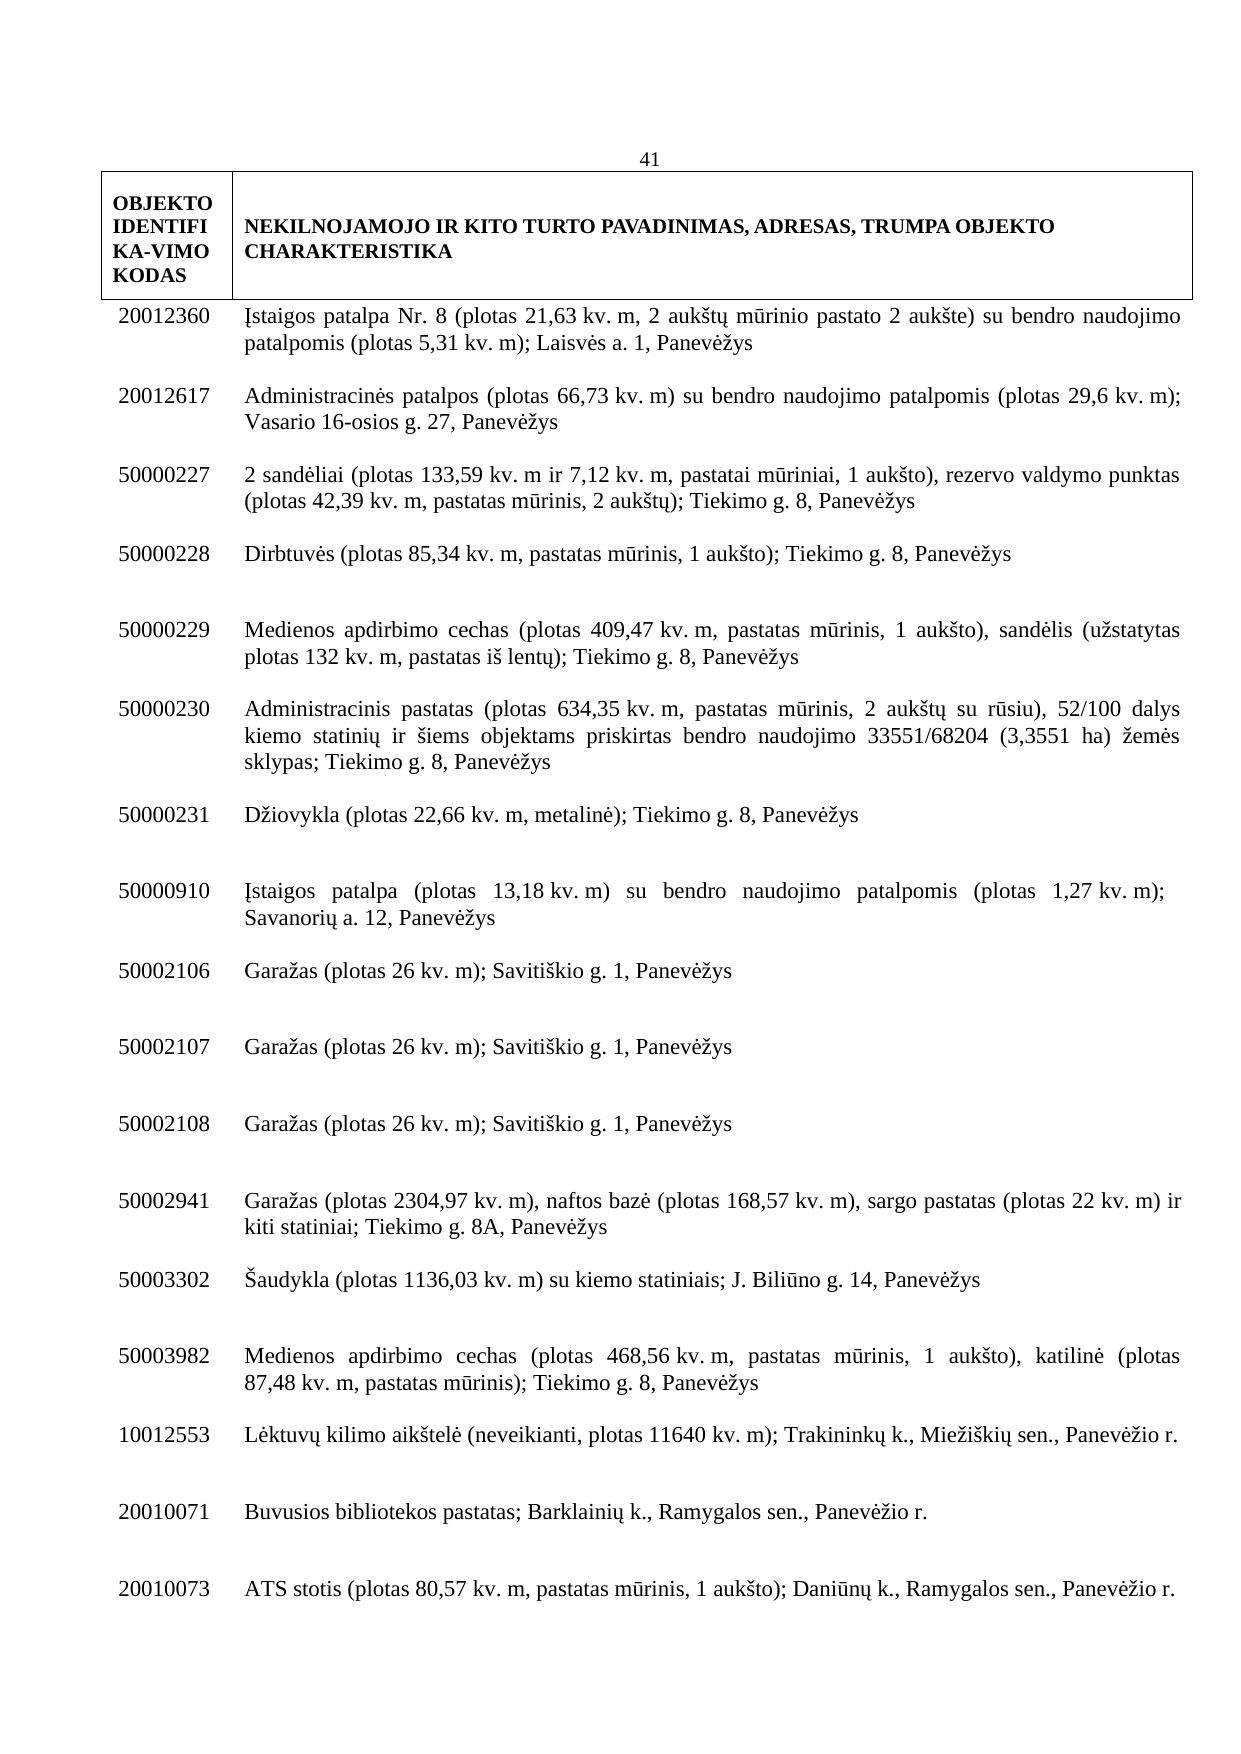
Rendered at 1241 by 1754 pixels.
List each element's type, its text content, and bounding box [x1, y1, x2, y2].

table_cell [1193, 957, 1198, 1007]
table_cell [1193, 1187, 1198, 1239]
table_cell [101, 1625, 1198, 1651]
table_cell [1193, 1033, 1198, 1084]
table_cell 50002107 [101, 1033, 233, 1084]
table_cell [101, 1395, 1198, 1421]
table_cell Medienos apdirbimo cechas (plotas 468,56 kv. m, pastatas mūrinis, 1 aukšto), katilinė (plotas 87,48 kv. m, pastatas mūrinis); Tiekimo g. 8, Panevėžys [233, 1343, 1192, 1395]
table_cell 50000230 [101, 696, 233, 774]
table_cell 50002108 [101, 1110, 233, 1160]
table_cell 50000231 [101, 801, 233, 851]
table_cell Šaudykla (plotas 1136,03 kv. m) su kiemo statiniais; J. Biliūno g. 14, Panevėžys [233, 1266, 1192, 1316]
table_cell Dirbtuvės (plotas 85,34 kv. m, pastatas mūrinis, 1 aukšto); Tiekimo g. 8, Panevėžys [233, 540, 1192, 590]
table_cell 20010073 [101, 1575, 233, 1625]
table_cell [1193, 1343, 1198, 1395]
table_cell ATS stotis (plotas 80,57 kv. m, pastatas mūrinis, 1 aukšto); Daniūnų k., Ramygalos sen., Panevėžio r. [233, 1575, 1192, 1625]
table_cell 10012553 [101, 1421, 233, 1472]
table_cell [101, 669, 1198, 696]
table_cell [101, 434, 1198, 461]
table_cell Administracinis pastatas (plotas 634,35 kv. m, pastatas mūrinis, 2 aukštų su rūsiu), 52/100 dalys kiemo statinių ir šiems objektams priskirtas bendro naudojimo 33551/68204 (3,3551 ha) žemės sklypas; Tiekimo g. 8, Panevėžys [233, 696, 1192, 774]
table_cell 20012360 [101, 303, 233, 355]
table_cell [1193, 878, 1198, 930]
table_cell [101, 1239, 1198, 1266]
table_cell Lėktuvų kilimo aikštelė (neveikianti, plotas 11640 kv. m); Trakininkų k., Miežiškių sen., Panevėžio r. [233, 1421, 1192, 1472]
table_cell Garažas (plotas 26 kv. m); Savitiškio g. 1, Panevėžys [233, 957, 1192, 1007]
table_cell [1193, 1498, 1198, 1548]
table_cell 50003302 [101, 1266, 233, 1316]
table_cell [1193, 382, 1198, 434]
table_cell Medienos apdirbimo cechas (plotas 409,47 kv. m, pastatas mūrinis, 1 aukšto), sandėlis (užstatytas plotas 132 kv. m, pastatas iš lentų); Tiekimo g. 8, Panevėžys [233, 616, 1192, 669]
table_cell Įstaigos patalpa (plotas 13,18 kv. m) su bendro naudojimo patalpomis (plotas 1,27 kv. m); Savanorių a. 12, Panevėžys [233, 878, 1192, 930]
table_cell [1193, 303, 1198, 355]
table_cell [1193, 696, 1198, 774]
table_cell 50000229 [101, 616, 233, 669]
table_cell [1193, 1110, 1198, 1160]
table_cell 20012617 [101, 382, 233, 434]
table_cell 20010071 [101, 1498, 233, 1548]
table_cell [101, 930, 1198, 957]
table_cell Džiovykla (plotas 22,66 kv. m, metalinė); Tiekimo g. 8, Panevėžys [233, 801, 1192, 851]
table_cell [1193, 616, 1198, 669]
table_cell 50002106 [101, 957, 233, 1007]
table_cell [101, 1007, 1198, 1033]
table_cell 50000910 [101, 878, 233, 930]
table_cell [1193, 461, 1198, 513]
table_cell [101, 590, 1198, 616]
table_cell [1193, 540, 1198, 590]
table_cell [101, 1316, 1198, 1342]
table_cell [1193, 801, 1198, 851]
table_cell [101, 775, 1198, 801]
table_cell 2 sandėliai (plotas 133,59 kv. m ir 7,12 kv. m, pastatai mūriniai, 1 aukšto), rezervo valdymo punktas (plotas 42,39 kv. m, pastatas mūrinis, 2 aukštų); Tiekimo g. 8, Panevėžys [233, 461, 1192, 513]
table_cell 50000227 [101, 461, 233, 513]
table_cell 50002941 [101, 1187, 233, 1239]
table_cell [101, 1160, 1198, 1187]
table_cell Įstaigos patalpa Nr. 8 (plotas 21,63 kv. m, 2 aukštų mūrinio pastato 2 aukšte) su bendro naudojimo patalpomis (plotas 5,31 kv. m); Laisvės a. 1, Panevėžys [233, 303, 1192, 355]
table_cell 50000228 [101, 540, 233, 590]
table_cell [101, 1472, 1198, 1498]
table_cell [101, 514, 1198, 540]
table_cell [101, 1549, 1198, 1575]
table_cell [101, 851, 1198, 878]
table_cell Garažas (plotas 26 kv. m); Savitiškio g. 1, Panevėžys [233, 1033, 1192, 1084]
table_cell Garažas (plotas 26 kv. m); Savitiškio g. 1, Panevėžys [233, 1110, 1192, 1160]
table_cell Administracinės patalpos (plotas 66,73 kv. m) su bendro naudojimo patalpomis (plotas 29,6 kv. m); Vasario 16-osios g. 27, Panevėžys [233, 382, 1192, 434]
table_cell [1193, 1575, 1198, 1625]
table_cell [1193, 1266, 1198, 1316]
table_cell [101, 355, 1198, 382]
table_cell 50003982 [101, 1343, 233, 1395]
table_cell [1193, 1421, 1198, 1472]
table_cell Buvusios bibliotekos pastatas; Barklainių k., Ramygalos sen., Panevėžio r. [233, 1498, 1192, 1548]
table_cell Garažas (plotas 2304,97 kv. m), naftos bazė (plotas 168,57 kv. m), sargo pastatas (plotas 22 kv. m) ir kiti statiniai; Tiekimo g. 8A, Panevėžys [233, 1187, 1192, 1239]
table_cell [101, 1084, 1198, 1110]
